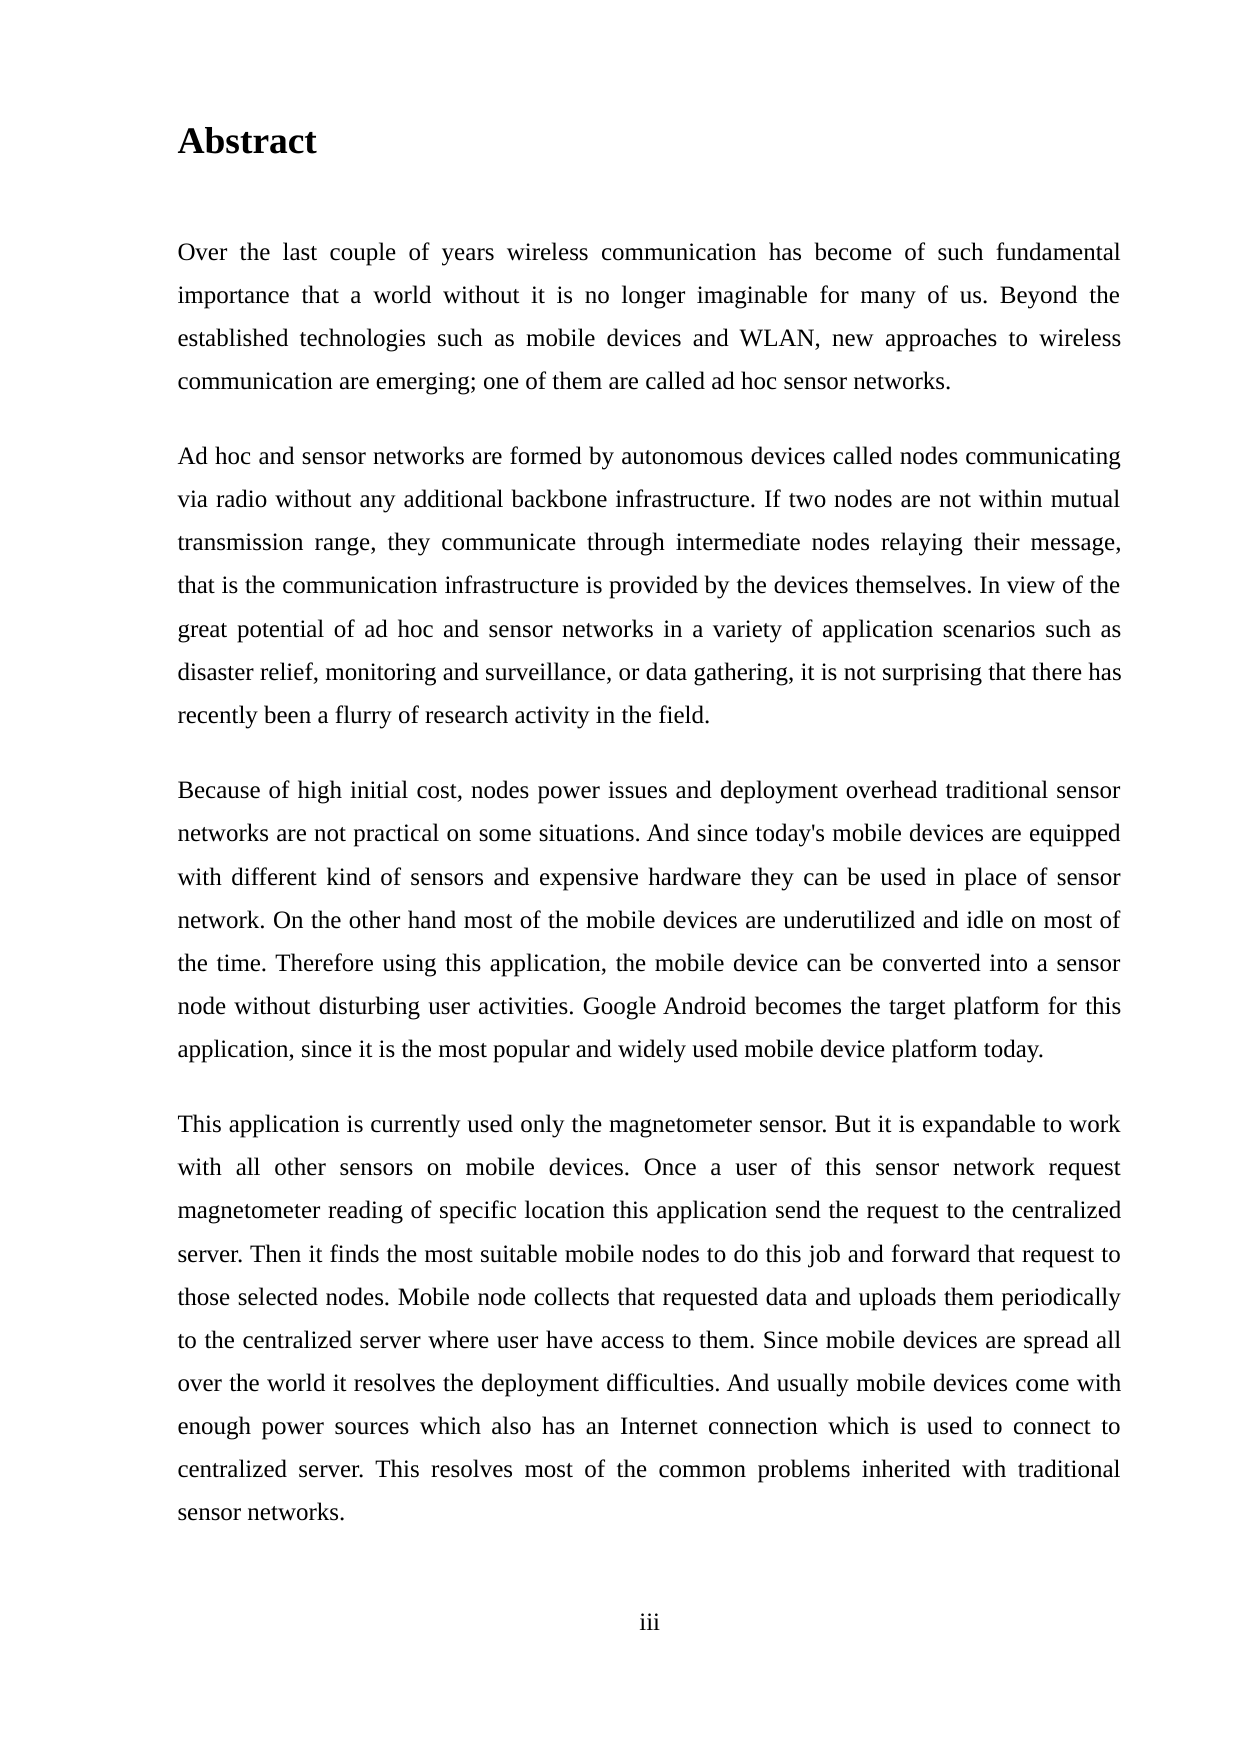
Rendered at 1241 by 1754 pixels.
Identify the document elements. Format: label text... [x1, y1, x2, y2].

text Because of high initial cost, nodes power issues and deployment overhead traditional sensor networks are not practical on some situations. And since today's mobile devices are equipped with different kind of sensors and expensive hardware they can be used in place of sensor network. On the other hand most of the mobile devices are underutilized and idle on most of the time. Therefore using this application, the mobile device can be converted into a sensor node without disturbing user activities. Google Android becomes the target platform for this application, since it is the most popular and widely used mobile device platform today. [177, 775, 1122, 1063]
text Abstract [177, 118, 1122, 161]
text Over the last couple of years wireless communication has become of such fundamental importance that a world without it is no longer imaginable for many of us. Beyond the established technologies such as mobile devices and WLAN, new approaches to wireless communication are emerging; one of them are called ad hoc sensor networks. [177, 237, 1122, 395]
text This application is currently used only the magnetometer sensor. But it is expandable to work with all other sensors on mobile devices. Once a user of this sensor network request magnetometer reading of specific location this application send the request to the centralized server. Then it finds the most suitable mobile nodes to do this job and forward that request to those selected nodes. Mobile node collects that requested data and uploads them periodically to the centralized server where user have access to them. Since mobile devices are spread all over the world it resolves the deployment difficulties. And usually mobile devices come with enough power sources which also has an Internet connection which is used to connect to centralized server. This resolves most of the common problems inherited with traditional sensor networks. [177, 1109, 1122, 1526]
text Ad hoc and sensor networks are formed by autonomous devices called nodes communicating via radio without any additional backbone infrastructure. If two nodes are not within mutual transmission range, they communicate through intermediate nodes relaying their message, that is the communication infrastructure is provided by the devices themselves. In view of the great potential of ad hoc and sensor networks in a variety of application scenarios such as disaster relief, monitoring and surveillance, or data gathering, it is not surprising that there has recently been a flurry of research activity in the field. [177, 441, 1122, 729]
